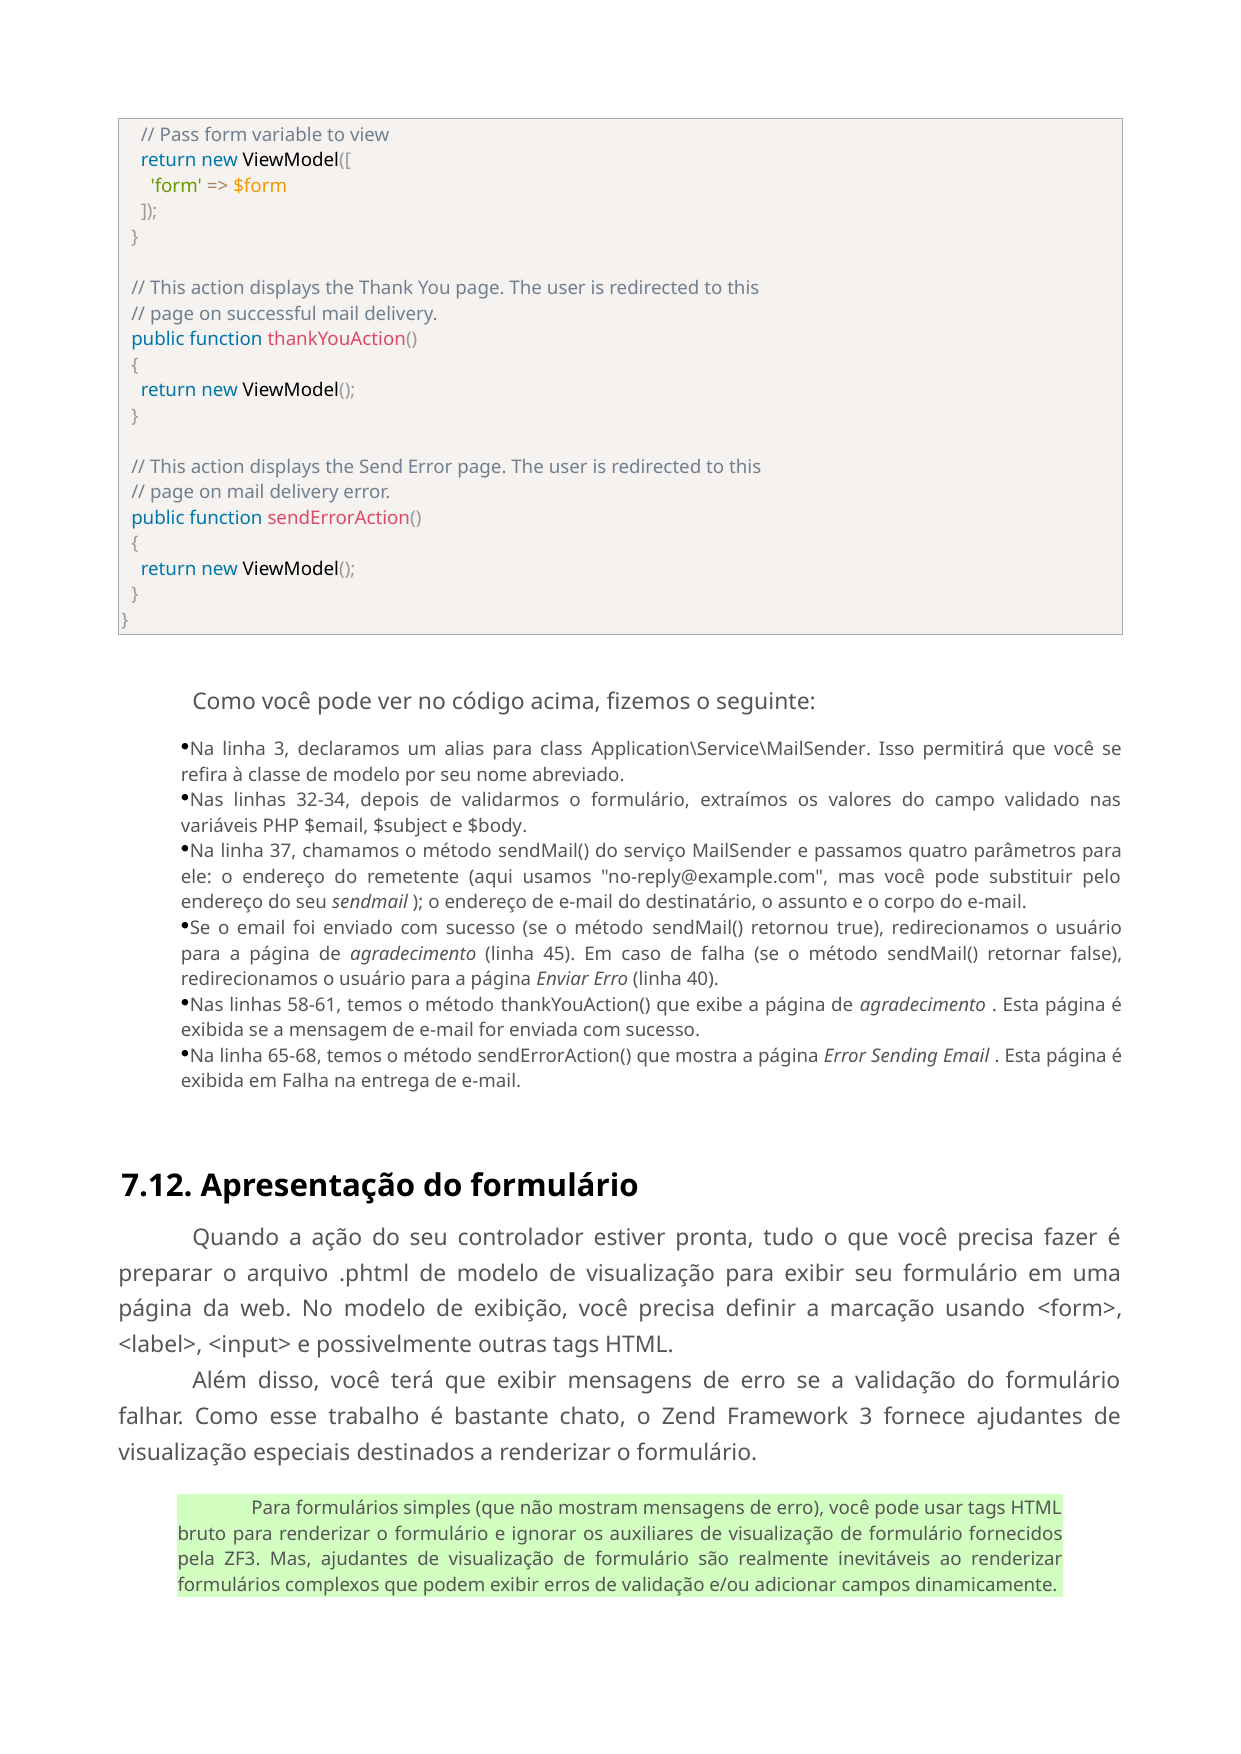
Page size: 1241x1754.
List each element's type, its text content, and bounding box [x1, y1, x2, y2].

text // page on mail delivery error. [119, 475, 1122, 501]
text public function thankYouAction() [119, 322, 1122, 348]
text { [119, 348, 1122, 373]
list Nas linhas 58-61, temos o método thankYouAction() que exibe a página de agradecimento . Esta página é exibida se a mensagem de e-mail for enviada com sucesso. [118, 991, 1122, 1042]
text } [119, 220, 1122, 246]
text Para formulários simples (que não mostram mensagens de erro), você pode usar tags HTML bruto para renderizar o formulário e ignorar os auxiliares de visualização de formulário fornecidos pela ZF3. Mas, ajudantes de visualização de formulário são realmente inevitáveis ao renderizar formulários complexos que podem exibir erros de validação e/ou adicionar campos dinamicamente. [177, 1494, 1063, 1597]
list Se o email foi enviado com sucesso (se o método sendMail() retornou true), redirecionamos o usuário para a página de agradecimento (linha 45). Em caso de falha (se o método sendMail() retornar false), redirecionamos o usuário para a página Enviar Erro (linha 40). [118, 914, 1122, 991]
list Na linha 3, declaramos um alias para class Application\Service\MailSender. Isso permitirá que você se refira à classe de modelo por seu nome abreviado. [118, 736, 1122, 787]
text return new ViewModel(); [119, 552, 1122, 577]
list Na linha 37, chamamos o método sendMail() do serviço MailSender e passamos quatro parâmetros para ele: o endereço do remetente (aqui usamos "no-reply@example.com", mas você pode substituir pelo endereço do seu sendmail ); o endereço de e-mail do destinatário, o assunto e o corpo do e-mail. [118, 838, 1122, 914]
text public function sendErrorAction() [119, 501, 1122, 526]
text return new ViewModel(); [119, 373, 1122, 399]
text ]); [119, 195, 1122, 220]
list Na linha 65-68, temos o método sendErrorAction() que mostra a página Error Sending Email . Esta página é exibida em Falha na entrega de e-mail. [118, 1042, 1122, 1093]
text // This action displays the Thank You page. The user is redirected to this [119, 271, 1122, 297]
text // This action displays the Send Error page. The user is redirected to this [119, 450, 1122, 475]
text 'form' => $form [119, 169, 1122, 195]
text } [119, 399, 1122, 424]
subtitle 7.12. Apresentação do formulário [118, 1159, 1122, 1208]
text // Pass form variable to view [119, 119, 1122, 144]
text Como você pode ver no código acima, fizemos o seguinte: [118, 685, 1122, 716]
list Nas linhas 32-34, depois de validarmos o formulário, extraímos os valores do campo validado nas variáveis PHP $email, $subject e $body. [118, 787, 1122, 838]
text { [119, 526, 1122, 552]
text // page on successful mail delivery. [119, 297, 1122, 322]
text return new ViewModel([ [119, 144, 1122, 169]
text Quando a ação do seu controlador estiver pronta, tudo o que você precisa fazer é preparar o arquivo .phtml de modelo de visualização para exibir seu formulário em uma página da web. No modelo de exibição, você precisa definir a marcação usando <form>, <label>, <input> e possivelmente outras tags HTML. [118, 1221, 1122, 1359]
text Além disso, você terá que exibir mensagens de erro se a validação do formulário falhar. Como esse trabalho é bastante chato, o Zend Framework 3 fornece ajudantes de visualização especiais destinados a renderizar o formulário. [118, 1364, 1122, 1467]
text } [119, 577, 1122, 603]
text } [119, 603, 1122, 634]
